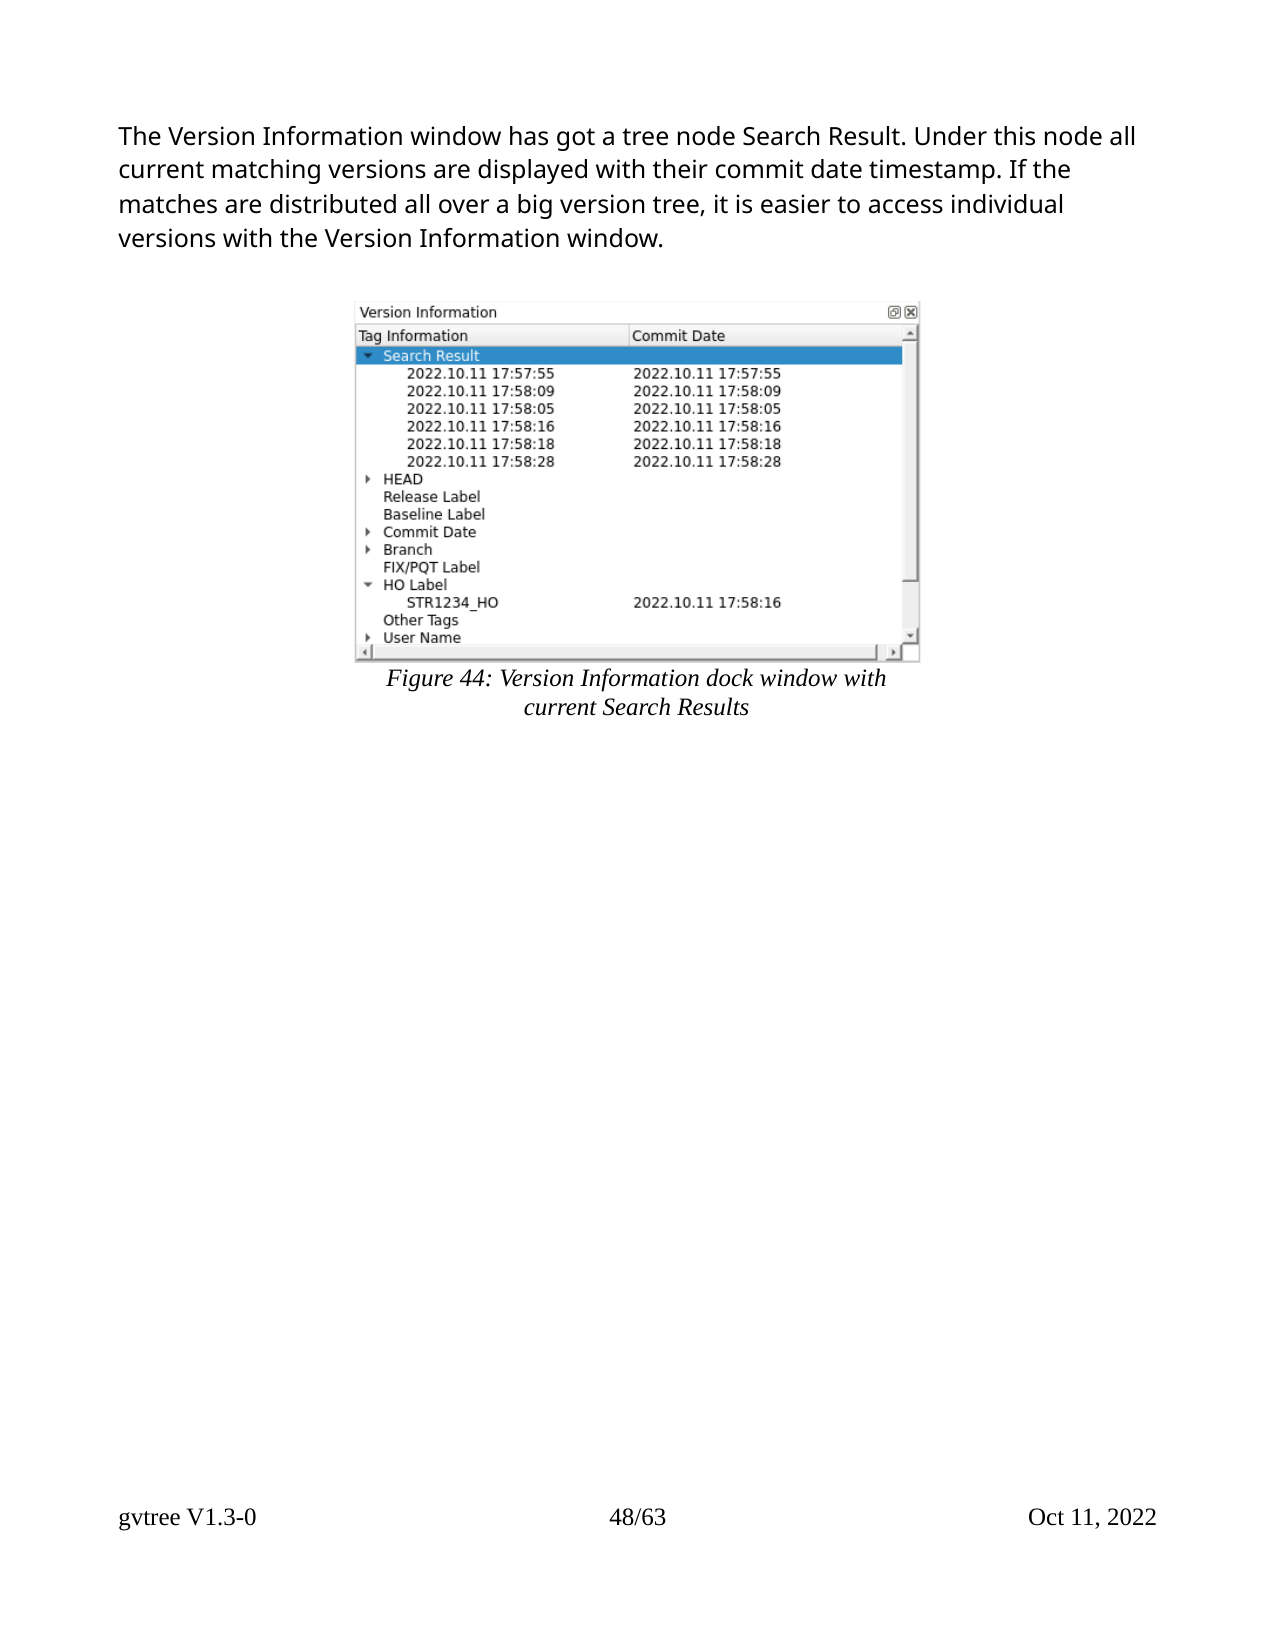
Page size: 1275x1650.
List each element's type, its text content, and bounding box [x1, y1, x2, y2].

text Figure 44: Version Information dock window with current Search Results [354, 663, 921, 721]
text The Version Information window has got a tree node Search Result. Under this node all current matching versions are displayed with their commit date timestamp. If the matches are distributed all over a big version tree, it is easier to access individual versions with the Version Information window. [118, 118, 1157, 254]
picture [354, 301, 921, 663]
